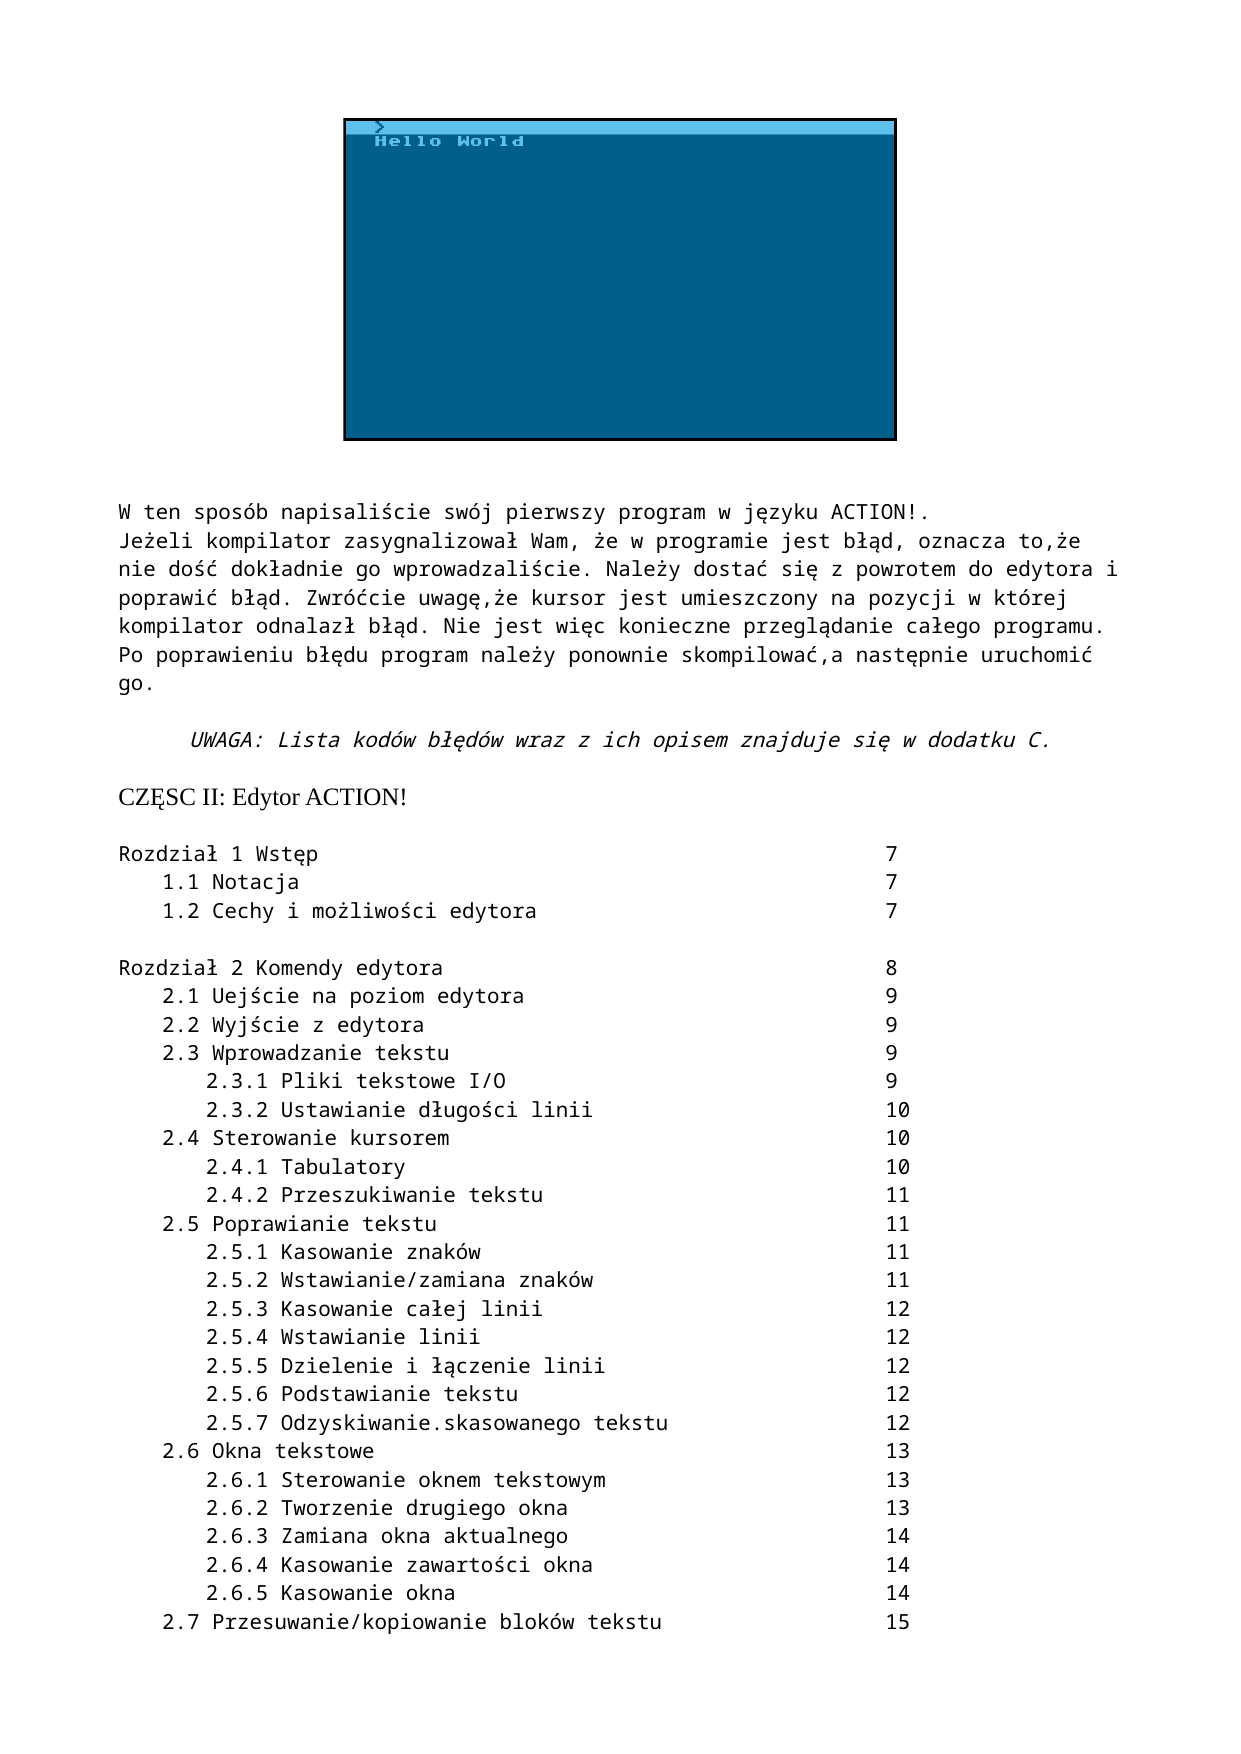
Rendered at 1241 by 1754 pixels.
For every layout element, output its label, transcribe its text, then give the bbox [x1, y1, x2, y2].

table_cell 2.5 Poprawianie tekstu [118, 1209, 885, 1237]
table_header Rozdział 1 Wstęp [118, 839, 885, 867]
table_cell 2.4.2 Przeszukiwanie tekstu [118, 1180, 885, 1209]
table_cell 12 [885, 1550, 1122, 1578]
table_cell 2.4 Sterowanie kursorem [118, 1124, 885, 1152]
table_cell 1.2 Cechy i możliwości edytora [118, 896, 885, 924]
table_cell 10 [885, 1152, 1122, 1180]
table_cell 2.6.3 Zamiana okna aktualnego [118, 1522, 885, 1550]
table_cell 2.5.4 Wstawianie linii [118, 1323, 885, 1351]
table_cell 11 [885, 1323, 1122, 1351]
table_cell 11 [885, 1379, 1122, 1408]
table_cell 7 [885, 868, 1122, 896]
table_cell 10 [885, 1095, 1122, 1123]
table_cell 11 [885, 1351, 1122, 1379]
table_cell 2.4.1 Tabulatory [118, 1152, 885, 1180]
table_cell 12 [885, 1436, 1122, 1465]
table_cell 11 [885, 1408, 1122, 1436]
table_cell 1.1 Notacja [118, 868, 885, 896]
table_cell 9 [885, 981, 1122, 1010]
table_cell 11 [885, 1209, 1122, 1237]
table_header 7 [885, 839, 1122, 867]
text UWAGA: Lista kodów błędów wraz z ich opisem znajduje się w dodatku C. [118, 725, 1122, 753]
table_cell 12 [885, 1522, 1122, 1550]
table_cell 2.5.7 Odzyskiwanie.skasowanego tekstu [118, 1408, 885, 1436]
table_cell 13 [885, 1579, 1122, 1607]
table_cell 2.6.1 Sterowanie oknem tekstowym [118, 1465, 885, 1493]
table_cell [118, 924, 885, 953]
picture [343, 118, 897, 441]
table_cell 7 [885, 896, 1122, 924]
table_cell 2.3.1 Pliki tekstowe I/O [118, 1067, 885, 1095]
table_cell 9 [885, 953, 1122, 981]
table_cell 10 [885, 1237, 1122, 1266]
table_cell 2.2 Wyjście z edytora [118, 1010, 885, 1038]
table_cell 2.6.5 Kasowanie okna [118, 1579, 885, 1607]
table_cell 2.6.2 Tworzenie drugiego okna [118, 1493, 885, 1522]
table_cell 13 [885, 1607, 1122, 1635]
table_cell 2.1 Uejście na poziom edytora [118, 981, 885, 1010]
table_cell 11 [885, 1294, 1122, 1322]
table_cell 9 [885, 1010, 1122, 1038]
table_cell 2.5.1 Kasowanie znaków [118, 1237, 885, 1266]
table_cell [885, 924, 1122, 953]
table_cell 12 [885, 1493, 1122, 1522]
table_cell 9 [885, 1038, 1122, 1067]
table_cell 2.5.5 Dzielenie i łączenie linii [118, 1351, 885, 1379]
table_cell 2.7 Przesuwanie/kopiowanie bloków tekstu [118, 1607, 885, 1635]
table_cell 10 [885, 1180, 1122, 1209]
table_cell 11 [885, 1266, 1122, 1294]
table_cell 2.6 Okna tekstowe [118, 1436, 885, 1465]
table_cell 10 [885, 1124, 1122, 1152]
table_cell 2.3 Wprowadzanie tekstu [118, 1038, 885, 1067]
table_cell 9 [885, 1067, 1122, 1095]
text CZĘSC II: Edytor ACTION! [118, 782, 1122, 811]
table_cell 12 [885, 1465, 1122, 1493]
text Jeżeli kompilator zasygnalizował Wam, że w programie jest błąd, oznacza to,że nie dość dokładnie go wprowadzaliście. Należy dostać się z powrotem do edytora i poprawić błąd. Zwróćcie uwagę,że kursor jest umieszczony na pozycji w której kompilator odnalazł błąd. Nie jest więc konieczne przeglądanie całego programu. Po poprawieniu błędu program należy ponownie skompilować,a następnie uruchomić go. [118, 526, 1122, 697]
table_cell 2.5.3 Kasowanie całej linii [118, 1294, 885, 1322]
table_cell 2.5.6 Podstawianie tekstu [118, 1379, 885, 1408]
text W ten sposób napisaliście swój pierwszy program w języku ACTION!. [118, 497, 1122, 526]
table_cell Rozdział 2 Komendy edytora [118, 953, 885, 981]
table_cell 2.6.4 Kasowanie zawartości okna [118, 1550, 885, 1578]
table_cell 2.3.2 Ustawianie długości linii [118, 1095, 885, 1123]
table_cell 2.5.2 Wstawianie/zamiana znaków [118, 1266, 885, 1294]
